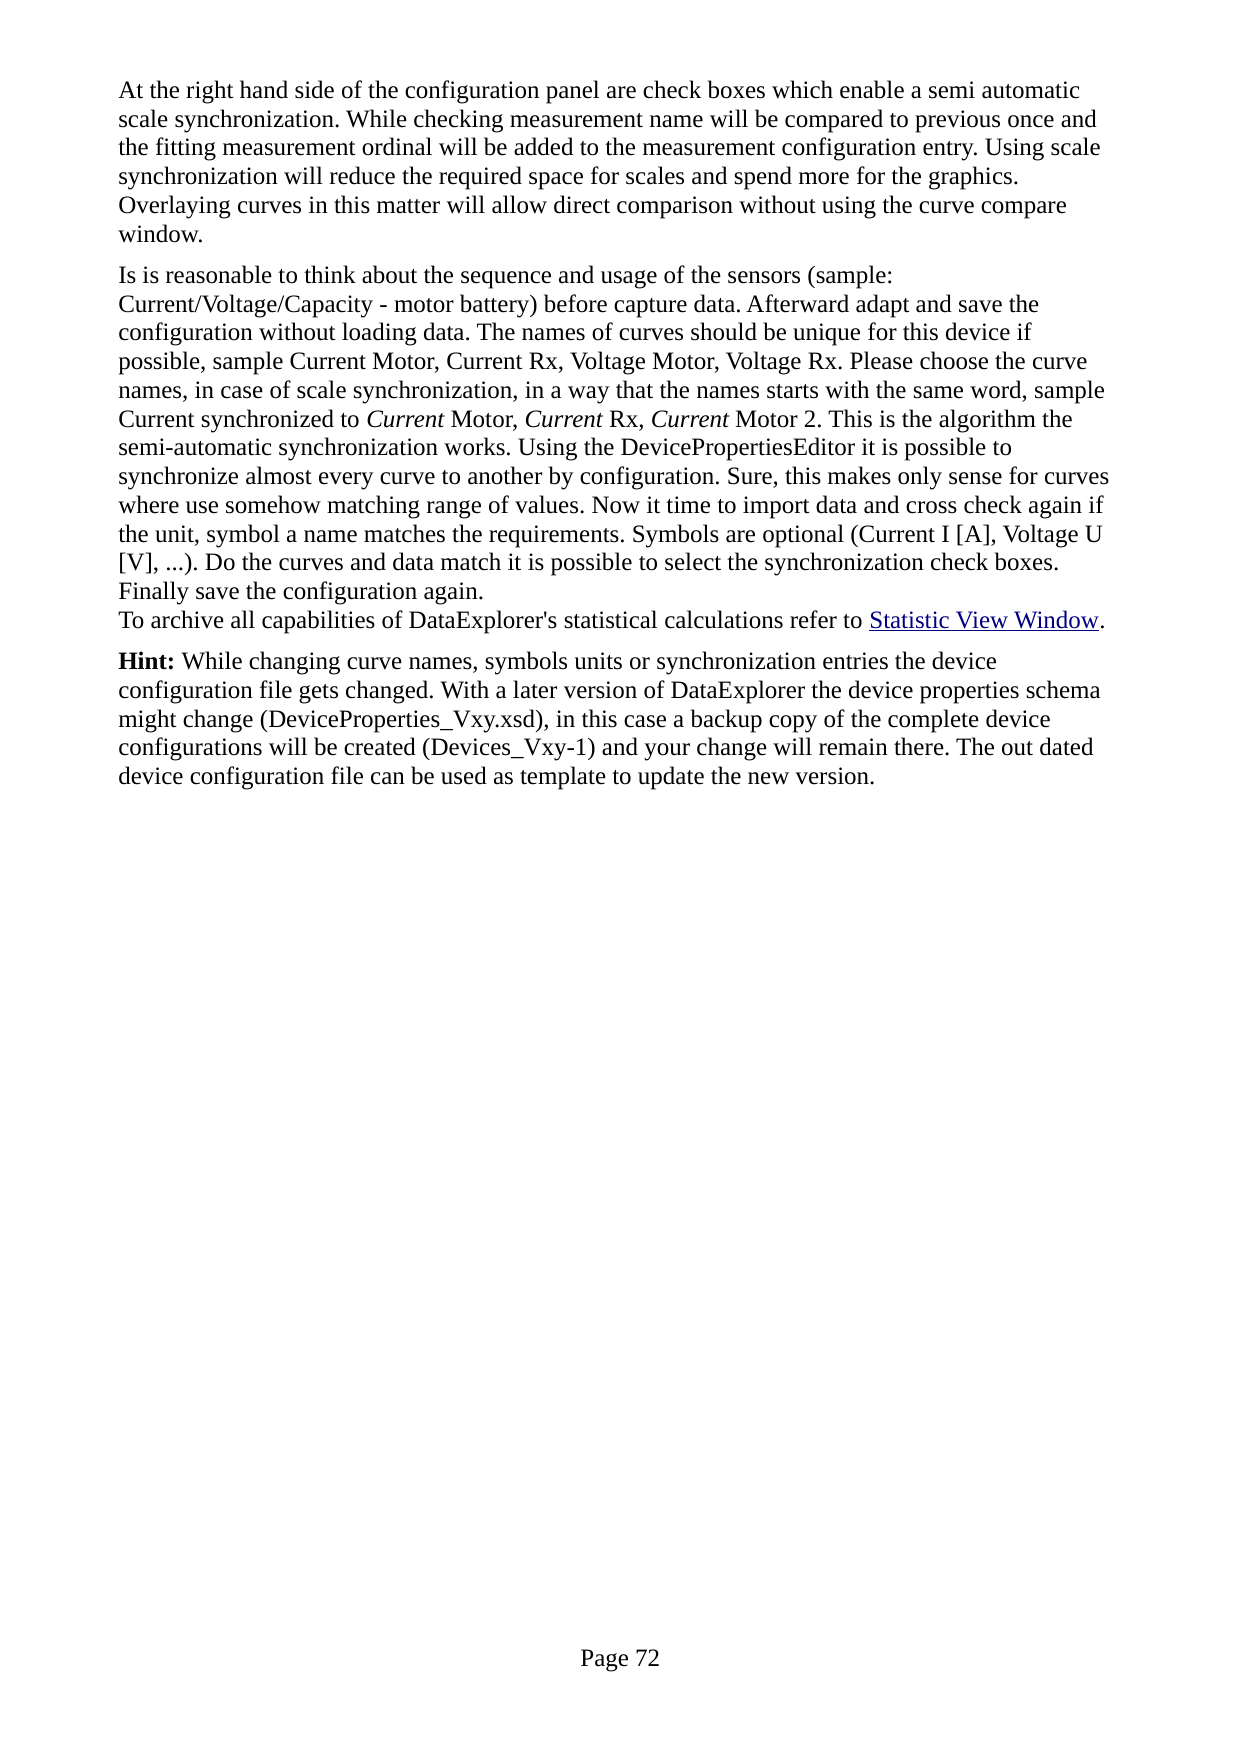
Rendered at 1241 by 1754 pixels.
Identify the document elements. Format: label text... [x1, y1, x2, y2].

text Hint: While changing curve names, symbols units or synchronization entries the device configuration file gets changed. With a later version of DataExplorer the device properties schema might change (DeviceProperties_Vxy.xsd), in this case a backup copy of the complete device configurations will be created (Devices_Vxy-1) and your change will remain there. The out dated device configuration file can be used as template to update the new version. [118, 646, 1122, 790]
text Is is reasonable to think about the sequence and usage of the sensors (sample: Current/Voltage/Capacity - motor battery) before capture data. Afterward adapt and save the configuration without loading data. The names of curves should be unique for this device if possible, sample Current Motor, Current Rx, Voltage Motor, Voltage Rx. Please choose the curve names, in case of scale synchronization, in a way that the names starts with the same word, sample Current synchronized to Current Motor, Current Rx, Current Motor 2. This is the algorithm the semi-automatic synchronization works. Using the DevicePropertiesEditor it is possible to synchronize almost every curve to another by configuration. Sure, this makes only sense for curves where use somehow matching range of values. Now it time to import data and cross check again if the unit, symbol a name matches the requirements. Symbols are optional (Current I [A], Voltage U [V], ...). Do the curves and data match it is possible to select the synchronization check boxes. Finally save the configuration again. To archive all capabilities of DataExplorer's statistical calculations refer to Statistic View Window. [118, 260, 1122, 634]
text At the right hand side of the configuration panel are check boxes which enable a semi automatic scale synchronization. While checking measurement name will be compared to previous once and the fitting measurement ordinal will be added to the measurement configuration entry. Using scale synchronization will reduce the required space for scales and spend more for the graphics. Overlaying curves in this matter will allow direct comparison without using the curve compare window. [118, 75, 1122, 247]
